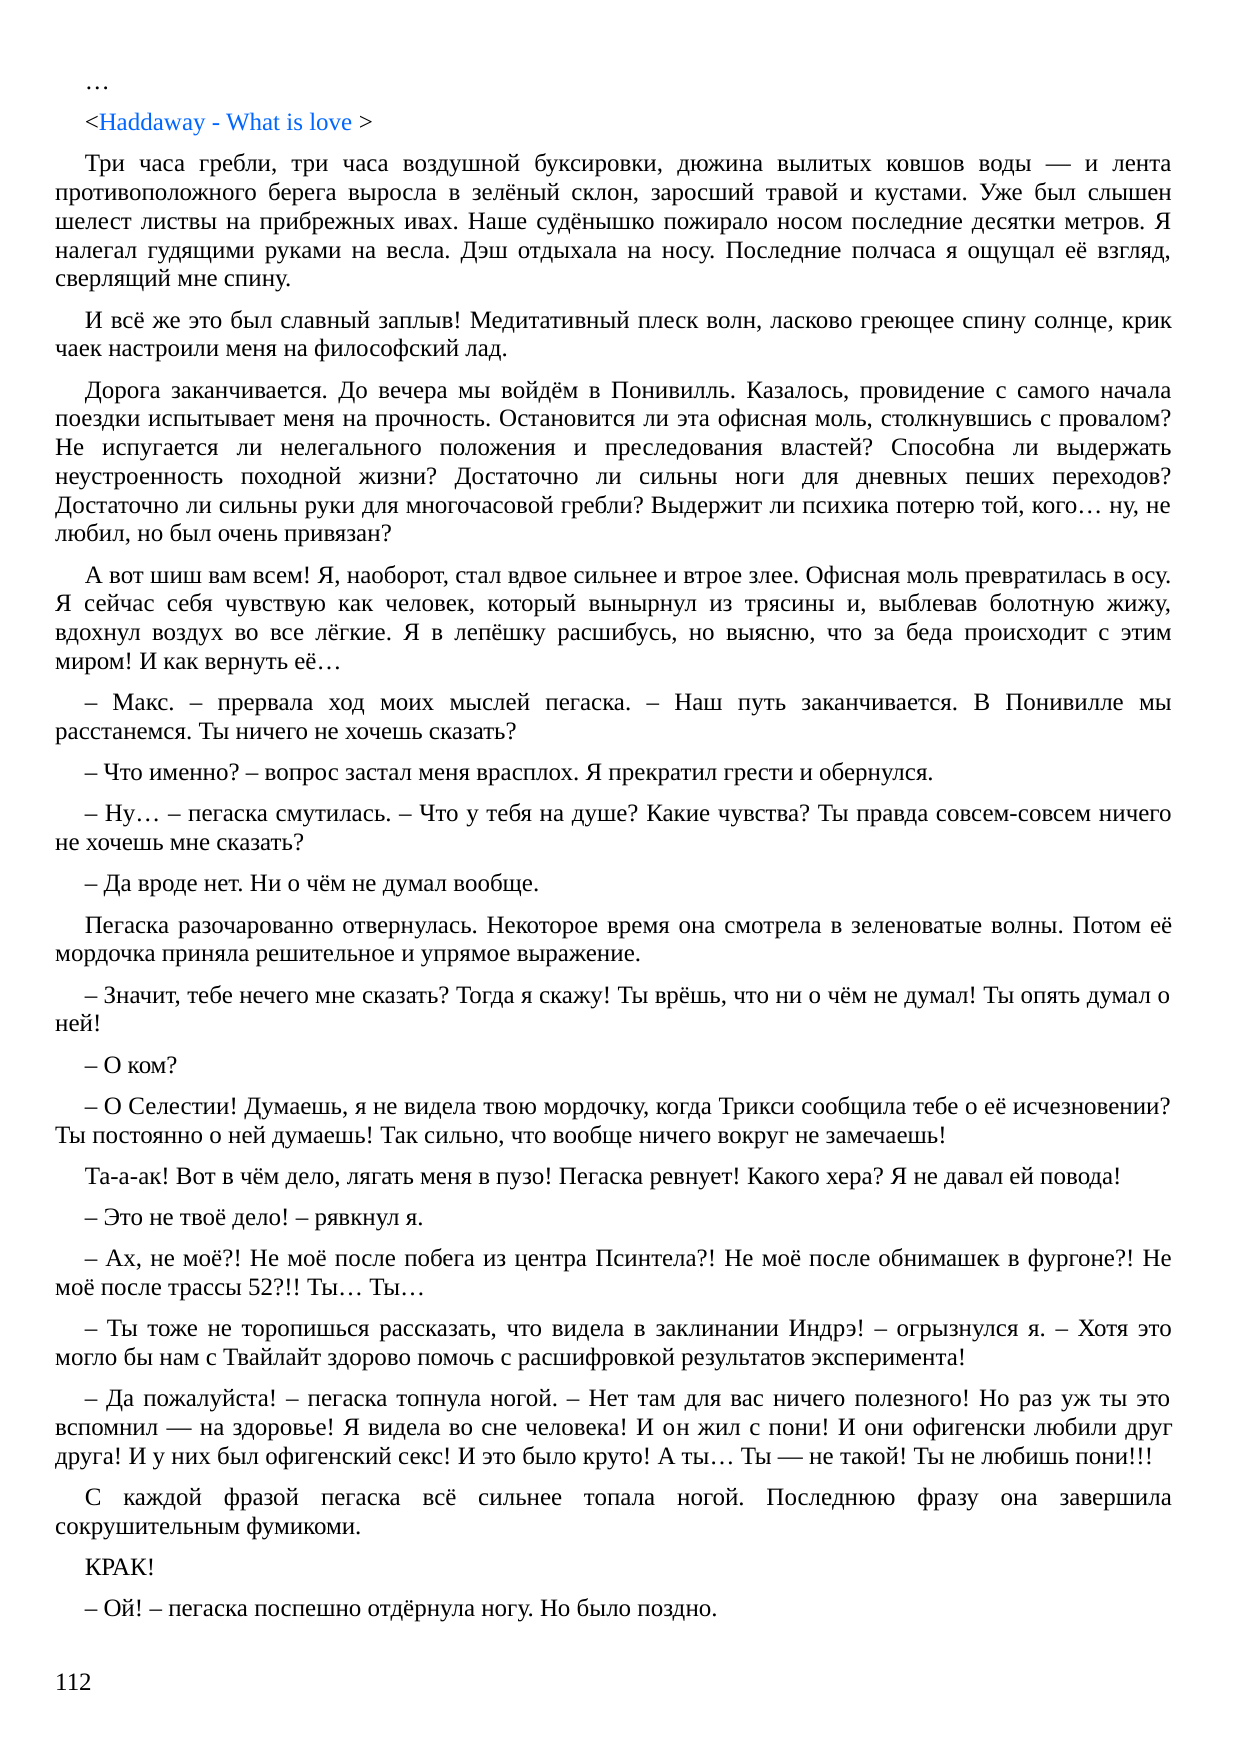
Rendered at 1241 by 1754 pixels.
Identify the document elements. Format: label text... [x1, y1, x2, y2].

text – Что именно? – вопрос застал меня врасплох. Я прекратил грести и обернулся. [55, 757, 1173, 786]
text Пегаска разочарованно отвернулась. Некоторое время она смотрела в зеленоватые волны. Потом её мордочка приняла решительное и упрямое выражение. [55, 910, 1173, 967]
text – Макс. – прервала ход моих мыслей пегаска. – Наш путь заканчивается. В Понивилле мы расстанемся. Ты ничего не хочешь сказать? [55, 687, 1173, 745]
text И всё же это был славный заплыв! Медитативный плеск волн, ласково греющее спину солнце, крик чаек настроили меня на философский лад. [55, 305, 1173, 362]
text – Ах, не моё?! Не моё после побега из центра Псинтела?! Не моё после обнимашек в фургоне?! Не моё после трассы 52?!! Ты… Ты… [55, 1243, 1173, 1301]
text Три часа гребли, три часа воздушной буксировки, дюжина вылитых ковшов воды — и лента противоположного берега выросла в зелёный склон, заросший травой и кустами. Уже был слышен шелест листвы на прибрежных ивах. Наше судёнышко пожирало носом последние десятки метров. Я налегал гудящими руками на весла. Дэш отдыхала на носу. Последние полчаса я ощущал её взгляд, сверлящий мне спину. [55, 148, 1173, 292]
text – Ты тоже не торопишься рассказать, что видела в заклинании Индрэ! – огрызнулся я. – Хотя это могло бы нам с Твайлайт здорово помочь с расшифровкой результатов эксперимента! [55, 1313, 1173, 1371]
text – О Селестии! Думаешь, я не видела твою мордочку, когда Трикси сообщила тебе о её исчезновении? Ты постоянно о ней думаешь! Так сильно, что вообще ничего вокруг не замечаешь! [55, 1091, 1173, 1148]
text А вот шиш вам всем! Я, наоборот, стал вдвое сильнее и втрое злее. Офисная моль превратилась в осу. Я сейчас себя чувствую как человек, который вынырнул из трясины и, выблевав болотную жижу, вдохнул воздух во все лёгкие. Я в лепёшку расшибусь, но выясню, что за беда происходит с этим миром! И как вернуть её… [55, 560, 1173, 675]
text Дорога заканчивается. До вечера мы войдём в Понивилль. Казалось, провидение с самого начала поездки испытывает меня на прочность. Остановится ли эта офисная моль, столкнувшись с провалом? Не испугается ли нелегального положения и преследования властей? Способна ли выдержать неустроенность походной жизни? Достаточно ли сильны ноги для дневных пеших переходов? Достаточно ли сильны руки для многочасовой гребли? Выдержит ли психика потерю той, кого… ну, не любил, но был очень привязан? [55, 375, 1173, 547]
text – Ну… – пегаска смутилась. – Что у тебя на душе? Какие чувства? Ты правда совсем-совсем ничего не хочешь мне сказать? [55, 798, 1173, 856]
text <Haddaway - What is love > [55, 107, 1173, 136]
text – О ком? [55, 1050, 1173, 1078]
text – Это не твоё дело! – рявкнул я. [55, 1202, 1173, 1231]
text КРАК! [55, 1552, 1173, 1581]
text – Ой! – пегаска поспешно отдёрнула ногу. Но было поздно. [55, 1593, 1173, 1622]
text С каждой фразой пегаска всё сильнее топала ногой. Последнюю фразу она завершила сокрушительным фумикоми. [55, 1482, 1173, 1540]
text Та-а-ак! Вот в чём дело, лягать меня в пузо! Пегаска ревнует! Какого хера? Я не давал ей повода! [55, 1161, 1173, 1190]
text – Да вроде нет. Ни о чём не думал вообще. [55, 868, 1173, 897]
text – Значит, тебе нечего мне сказать? Тогда я скажу! Ты врёшь, что ни о чём не думал! Ты опять думал о ней! [55, 980, 1173, 1037]
text – Да пожалуйста! – пегаска топнула ногой. – Нет там для вас ничего полезного! Но раз уж ты это вспомнил — на здоровье! Я видела во сне человека! И он жил с пони! И они офигенски любили друг друга! И у них был офигенский секс! И это было круто! А ты… Ты — не такой! Ты не любишь пони!!! [55, 1383, 1173, 1470]
text … [55, 66, 1173, 95]
